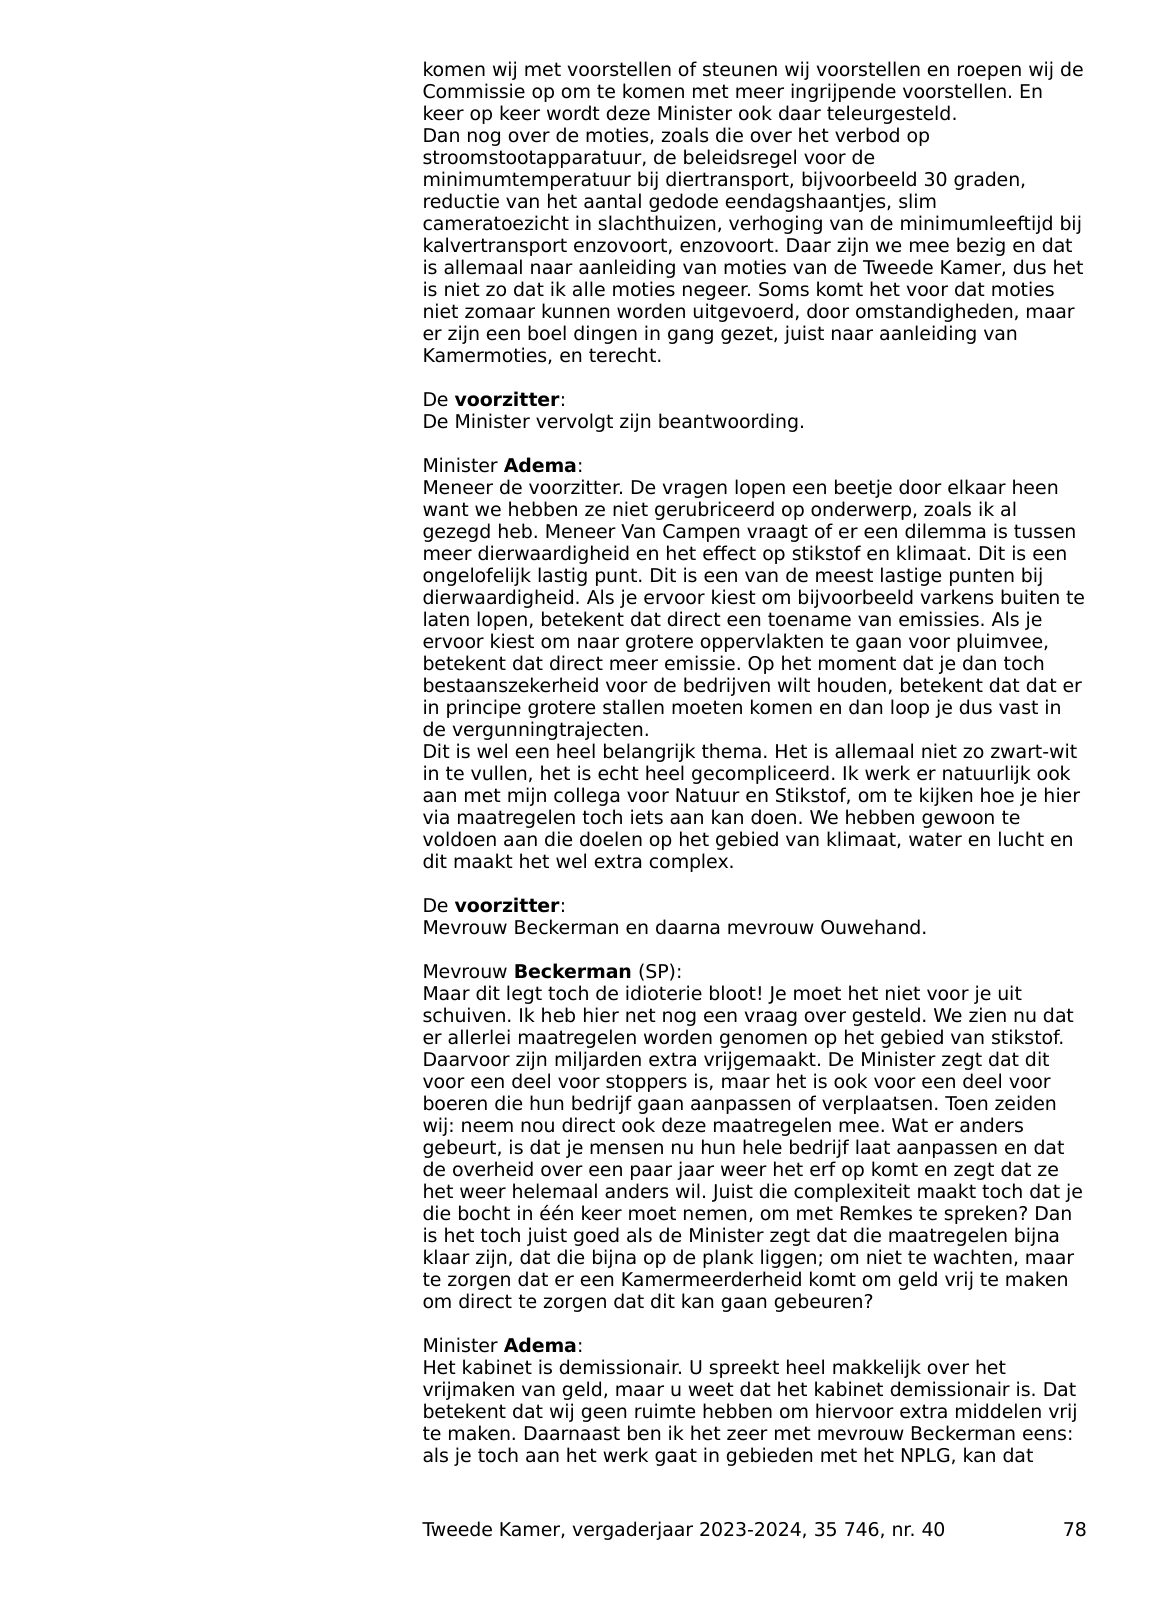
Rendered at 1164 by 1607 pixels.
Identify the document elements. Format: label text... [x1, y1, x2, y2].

text De voorzitter: [422, 895, 1087, 917]
text Minister Adema: [422, 1335, 1087, 1357]
text Mevrouw Beckerman en daarna mevrouw Ouwehand. [422, 917, 1087, 939]
text Maar dit legt toch de idioterie bloot! Je moet het niet voor je uit schuiven. Ik heb hier net nog een vraag over gesteld. We zien nu dat er allerlei maatregelen worden genomen op het gebied van stikstof. Daarvoor zijn miljarden extra vrijgemaakt. De Minister zegt dat dit voor een deel voor stoppers is, maar het is ook voor een deel voor boeren die hun bedrijf gaan aanpassen of verplaatsen. Toen zeiden wij: neem nou direct ook deze maatregelen mee. Wat er anders gebeurt, is dat je mensen nu hun hele bedrijf laat aanpassen en dat de overheid over een paar jaar weer het erf op komt en zegt dat ze het weer helemaal anders wil. Juist die complexiteit maakt toch dat je die bocht in één keer moet nemen, om met Remkes te spreken? Dan is het toch juist goed als de Minister zegt dat die maatregelen bijna klaar zijn, dat die bijna op de plank liggen; om niet te wachten, maar te zorgen dat er een Kamermeerderheid komt om geld vrij te maken om direct te zorgen dat dit kan gaan gebeuren? [422, 983, 1087, 1313]
text Mevrouw Beckerman (SP): [422, 961, 1087, 983]
text Dit is wel een heel belangrijk thema. Het is allemaal niet zo zwart-wit in te vullen, het is echt heel gecompliceerd. Ik werk er natuurlijk ook aan met mijn collega voor Natuur en Stikstof, om te kijken hoe je hier via maatregelen toch iets aan kan doen. We hebben gewoon te voldoen aan die doelen op het gebied van klimaat, water en lucht en dit maakt het wel extra complex. [422, 741, 1087, 873]
text De Minister vervolgt zijn beantwoording. [422, 411, 1087, 433]
text Het kabinet is demissionair. U spreekt heel makkelijk over het vrijmaken van geld, maar u weet dat het kabinet demissionair is. Dat betekent dat wij geen ruimte hebben om hiervoor extra middelen vrij te maken. Daarnaast ben ik het zeer met mevrouw Beckerman eens: als je toch aan het werk gaat in gebieden met het NPLG, kan dat [422, 1357, 1087, 1467]
text Meneer de voorzitter. De vragen lopen een beetje door elkaar heen want we hebben ze niet gerubriceerd op onderwerp, zoals ik al gezegd heb. Meneer Van Campen vraagt of er een dilemma is tussen meer dierwaardigheid en het effect op stikstof en klimaat. Dit is een ongelofelijk lastig punt. Dit is een van de meest lastige punten bij dierwaardigheid. Als je ervoor kiest om bijvoorbeeld varkens buiten te laten lopen, betekent dat direct een toename van emissies. Als je ervoor kiest om naar grotere oppervlakten te gaan voor pluimvee, betekent dat direct meer emissie. Op het moment dat je dan toch bestaanszekerheid voor de bedrijven wilt houden, betekent dat dat er in principe grotere stallen moeten komen en dan loop je dus vast in de vergunningtrajecten. [422, 477, 1087, 741]
text Dan nog over de moties, zoals die over het verbod op stroomstootapparatuur, de beleidsregel voor de minimumtemperatuur bij diertransport, bijvoorbeeld 30 graden, reductie van het aantal gedode eendagshaantjes, slim cameratoezicht in slachthuizen, verhoging van de minimumleeftijd bij kalvertransport enzovoort, enzovoort. Daar zijn we mee bezig en dat is allemaal naar aanleiding van moties van de Tweede Kamer, dus het is niet zo dat ik alle moties negeer. Soms komt het voor dat moties niet zomaar kunnen worden uitgevoerd, door omstandigheden, maar er zijn een boel dingen in gang gezet, juist naar aanleiding van Kamermoties, en terecht. [422, 125, 1087, 367]
text komen wij met voorstellen of steunen wij voorstellen en roepen wij de Commissie op om te komen met meer ingrijpende voorstellen. En keer op keer wordt deze Minister ook daar teleurgesteld. [422, 59, 1087, 125]
text De voorzitter: [422, 389, 1087, 411]
text Minister Adema: [422, 455, 1087, 477]
